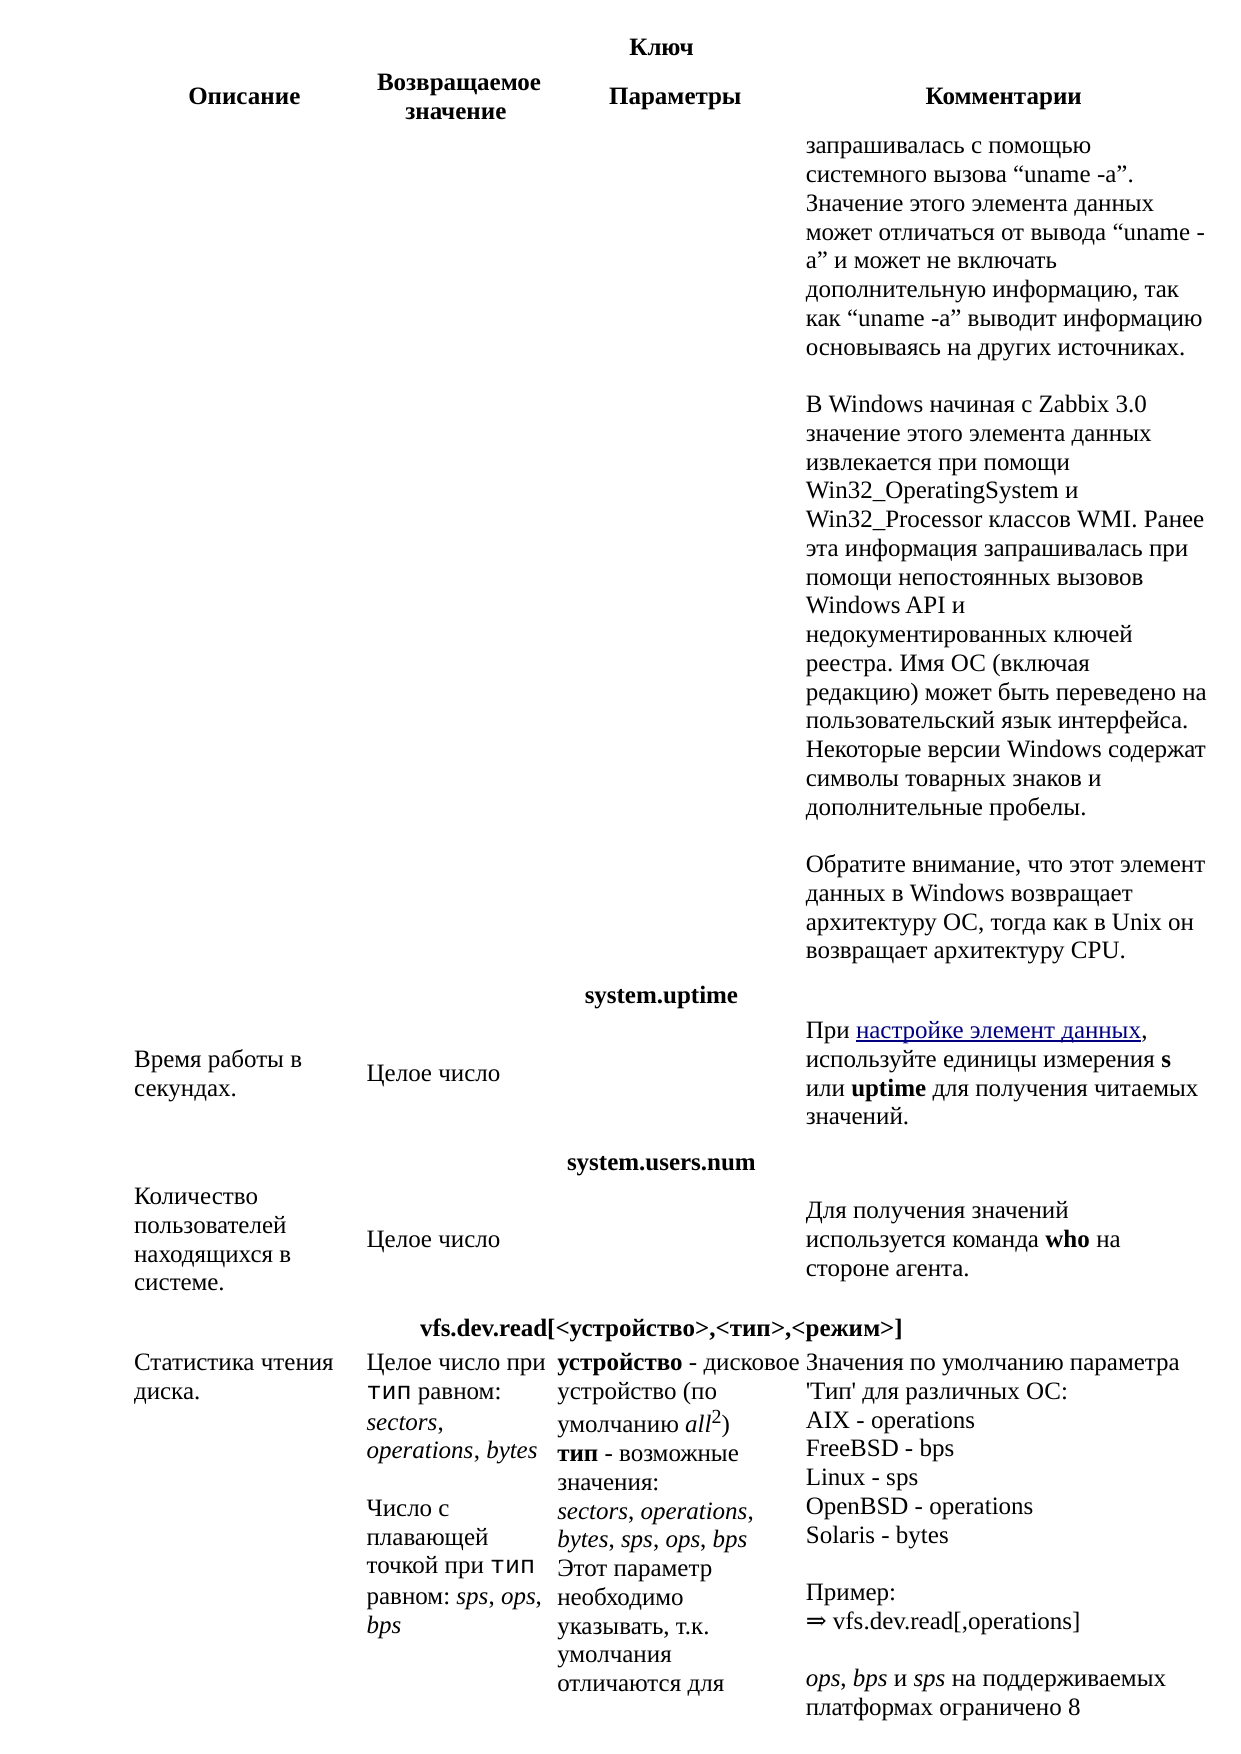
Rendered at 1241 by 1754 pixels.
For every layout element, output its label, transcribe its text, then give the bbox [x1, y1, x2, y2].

table_cell [131, 128, 363, 967]
table_cell Параметры [554, 64, 803, 127]
table_cell [554, 128, 803, 967]
table_cell Количество пользователей находящихся в системе. [131, 1178, 363, 1299]
table_cell [118, 1012, 131, 1133]
table_cell Целое число [364, 1178, 554, 1299]
table_cell запрашивалась с помощью системного вызова “uname -a”. Значение этого элемента данных может отличаться от вывода “uname -a” и может не включать дополнительную информацию, так как “uname -a” выводит информацию основываясь на других источниках. В Windows начиная с Zabbix 3.0 значение этого элемента данных извлекается при помощи Win32_OperatingSystem и Win32_Processor классов WMI. Ранее эта информация запрашивалась при помощи непостоянных вызовов Windows API и недокументированных ключей реестра. Имя ОС (включая редакцию) может быть переведено на пользовательский язык интерфейса. Некоторые версии Windows содержат символы товарных знаков и дополнительные пробелы. Обратите внимание, что этот элемент данных в Windows возвращает архитектуру ОС, тогда как в Unix он возвращает архитектуру CPU. [803, 128, 1211, 967]
table_header Ключ [118, 30, 1211, 64]
table_cell [118, 64, 131, 127]
table_cell vfs.dev.read[<устройство>,<тип>,<режим>] [118, 1310, 1211, 1344]
table_cell [554, 1012, 803, 1133]
table_cell [118, 967, 1211, 978]
table_cell [118, 1344, 131, 1724]
table_cell Описание [131, 64, 363, 127]
table_cell [554, 1178, 803, 1299]
table_cell Возвращаемое значение [364, 64, 554, 127]
table_cell устройство - дисковое устройство (по умолчанию all2) тип - возможные значения: sectors, operations, bytes, sps, ops, bps Этот параметр необходимо указывать, т.к. умолчания отличаются для [554, 1344, 803, 1724]
table_cell [118, 1178, 131, 1299]
table_cell system.users.num [118, 1144, 1211, 1178]
table_cell [364, 128, 554, 967]
table_cell [118, 1299, 1211, 1310]
table_cell При настройке элемент данных, используйте единицы измерения s или uptime для получения читаемых значений. [803, 1012, 1211, 1133]
table_cell Время работы в секундах. [131, 1012, 363, 1133]
table_cell Комментарии [803, 64, 1211, 127]
table_cell system.uptime [118, 978, 1211, 1012]
table_cell [118, 1133, 1211, 1144]
table_cell Статистика чтения диска. [131, 1344, 363, 1724]
table_cell Целое число при тип равном: sectors, operations, bytes Число с плавающей точкой при тип равном: sps, ops, bps [364, 1344, 554, 1724]
table_cell Для получения значений используется команда who на стороне агента. [803, 1178, 1211, 1299]
table_cell Целое число [364, 1012, 554, 1133]
table_cell Значения по умолчанию параметра 'Тип' для различных ОС: AIX - operations FreeBSD - bps Linux - sps OpenBSD - operations Solaris - bytes Пример: ⇒ vfs.dev.read[,operations] ops, bps и sps на поддерживаемых платформах ограничено 8 [803, 1344, 1211, 1724]
table_cell [118, 128, 131, 967]
